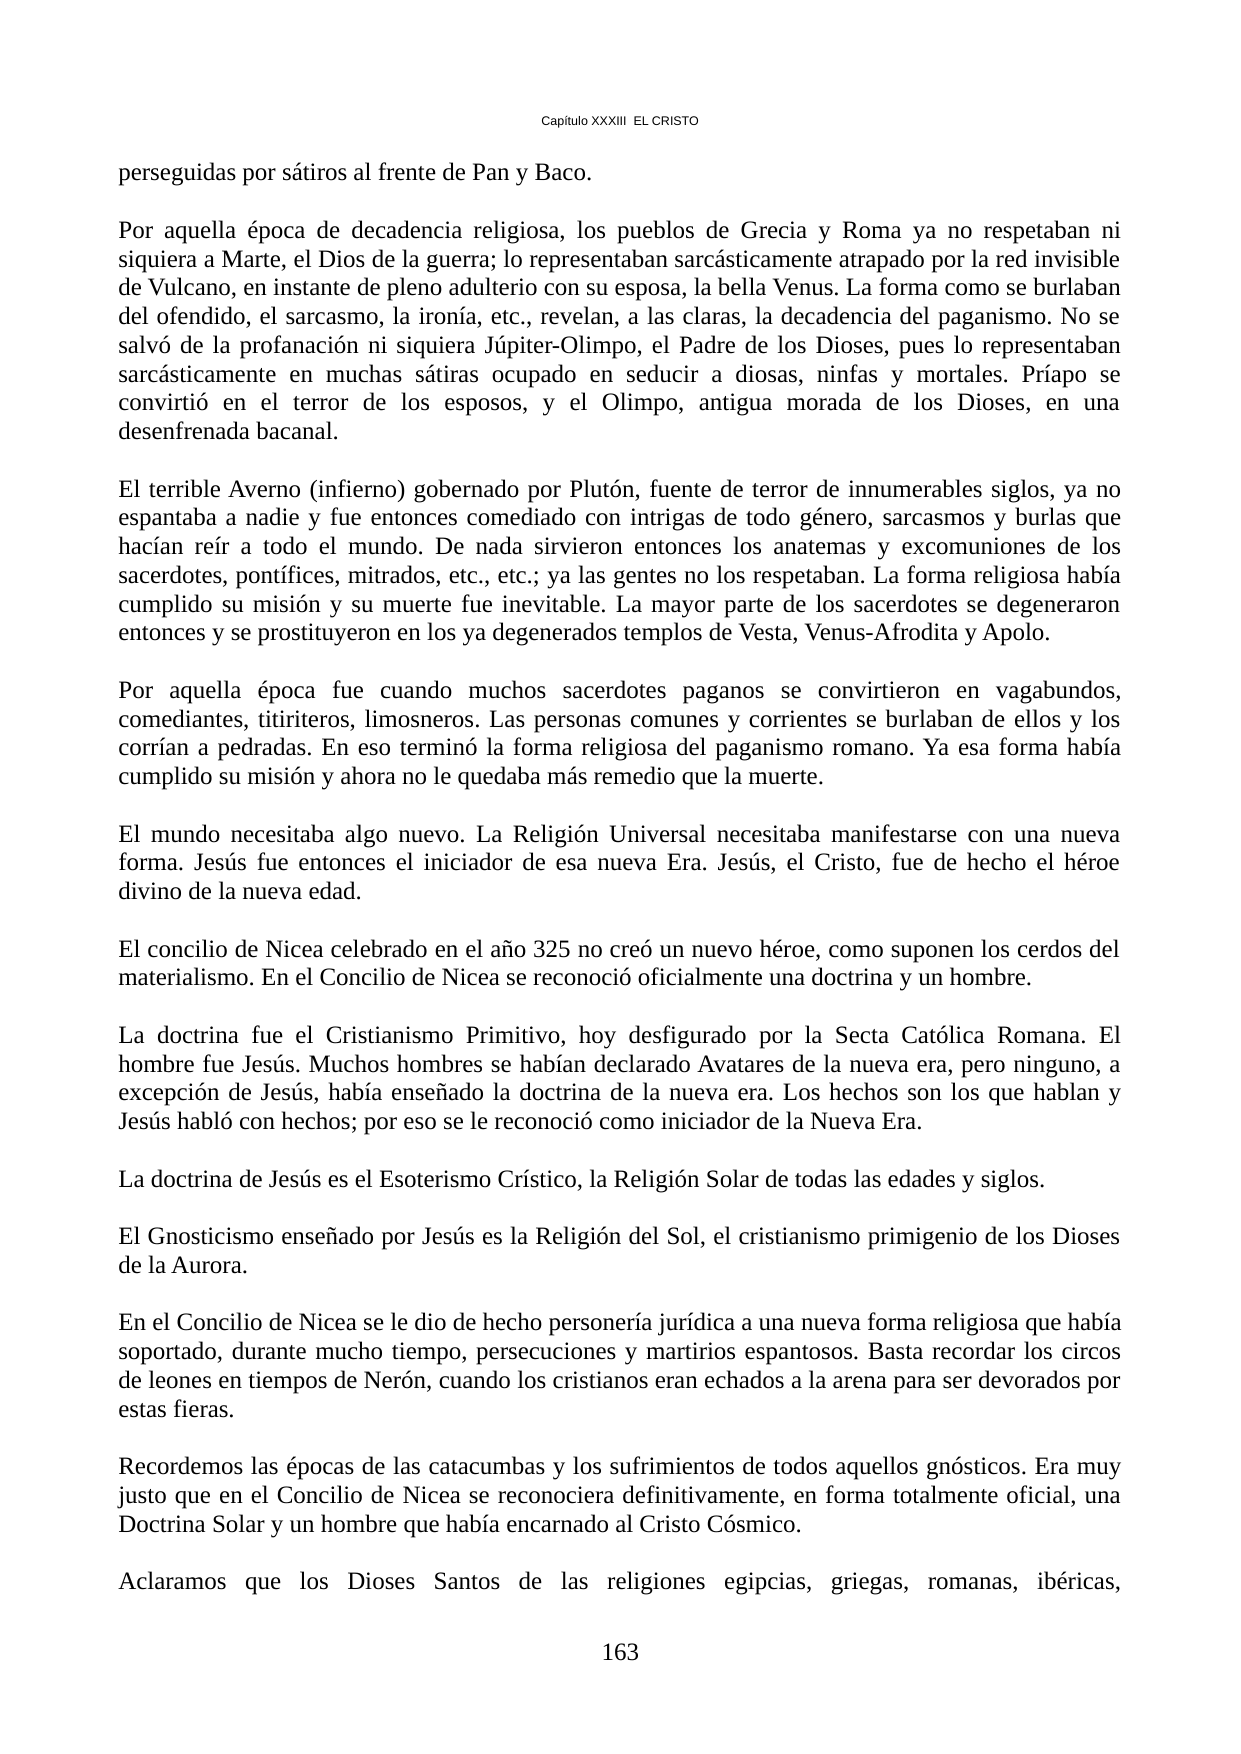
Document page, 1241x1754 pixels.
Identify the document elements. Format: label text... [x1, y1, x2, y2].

text Aclaramos que los Dioses Santos de las religiones egipcias, griegas, romanas, ibéricas, [118, 1566, 1122, 1595]
text perseguidas por sátiros al frente de Pan y Baco. [118, 157, 1122, 186]
text Recordemos las épocas de las catacumbas y los sufrimientos de todos aquellos gnósticos. Era muy justo que en el Concilio de Nicea se reconociera definitivamente, en forma totalmente oficial, una Doctrina Solar y un hombre que había encarnado al Cristo Cósmico. [118, 1451, 1122, 1537]
text En el Concilio de Nicea se le dio de hecho personería jurídica a una nueva forma religiosa que había soportado, durante mucho tiempo, persecuciones y martirios espantosos. Basta recordar los circos de leones en tiempos de Nerón, cuando los cristianos eran echados a la arena para ser devorados por estas fieras. [118, 1307, 1122, 1422]
text El mundo necesitaba algo nuevo. La Religión Universal necesitaba manifestarse con una nueva forma. Jesús fue entonces el iniciador de esa nueva Era. Jesús, el Cristo, fue de hecho el héroe divino de la nueva edad. [118, 819, 1122, 905]
text Por aquella época fue cuando muchos sacerdotes paganos se convirtieron en vagabundos, comediantes, titiriteros, limosneros. Las personas comunes y corrientes se burlaban de ellos y los corrían a pedradas. En eso terminó la forma religiosa del paganismo romano. Ya esa forma había cumplido su misión y ahora no le quedaba más remedio que la muerte. [118, 675, 1122, 790]
text El concilio de Nicea celebrado en el año 325 no creó un nuevo héroe, como suponen los cerdos del materialismo. En el Concilio de Nicea se reconoció oficialmente una doctrina y un hombre. [118, 934, 1122, 991]
text El terrible Averno (infierno) gobernado por Plutón, fuente de terror de innumerables siglos, ya no espantaba a nadie y fue entonces comediado con intrigas de todo género, sarcasmos y burlas que hacían reír a todo el mundo. De nada sirvieron entonces los anatemas y excomuniones de los sacerdotes, pontífices, mitrados, etc., etc.; ya las gentes no los respetaban. La forma religiosa había cumplido su misión y su muerte fue inevitable. La mayor parte de los sacerdotes se degeneraron entonces y se prostituyeron en los ya degenerados templos de Vesta, Venus-Afrodita y Apolo. [118, 474, 1122, 646]
text Por aquella época de decadencia religiosa, los pueblos de Grecia y Roma ya no respetaban ni siquiera a Marte, el Dios de la guerra; lo representaban sarcásticamente atrapado por la red invisible de Vulcano, en instante de pleno adulterio con su esposa, la bella Venus. La forma como se burlaban del ofendido, el sarcasmo, la ironía, etc., revelan, a las claras, la decadencia del paganismo. No se salvó de la profanación ni siquiera Júpiter-Olimpo, el Padre de los Dioses, pues lo representaban sarcásticamente en muchas sátiras ocupado en seducir a diosas, ninfas y mortales. Príapo se convirtió en el terror de los esposos, y el Olimpo, antigua morada de los Dioses, en una desenfrenada bacanal. [118, 215, 1122, 445]
text El Gnosticismo enseñado por Jesús es la Religión del Sol, el cristianismo primigenio de los Dioses de la Aurora. [118, 1221, 1122, 1279]
text La doctrina fue el Cristianismo Primitivo, hoy desfigurado por la Secta Católica Romana. El hombre fue Jesús. Muchos hombres se habían declarado Avatares de la nueva era, pero ninguno, a excepción de Jesús, había enseñado la doctrina de la nueva era. Los hechos son los que hablan y Jesús habló con hechos; por eso se le reconoció como iniciador de la Nueva Era. [118, 1020, 1122, 1135]
text La doctrina de Jesús es el Esoterismo Crístico, la Religión Solar de todas las edades y siglos. [118, 1164, 1122, 1192]
